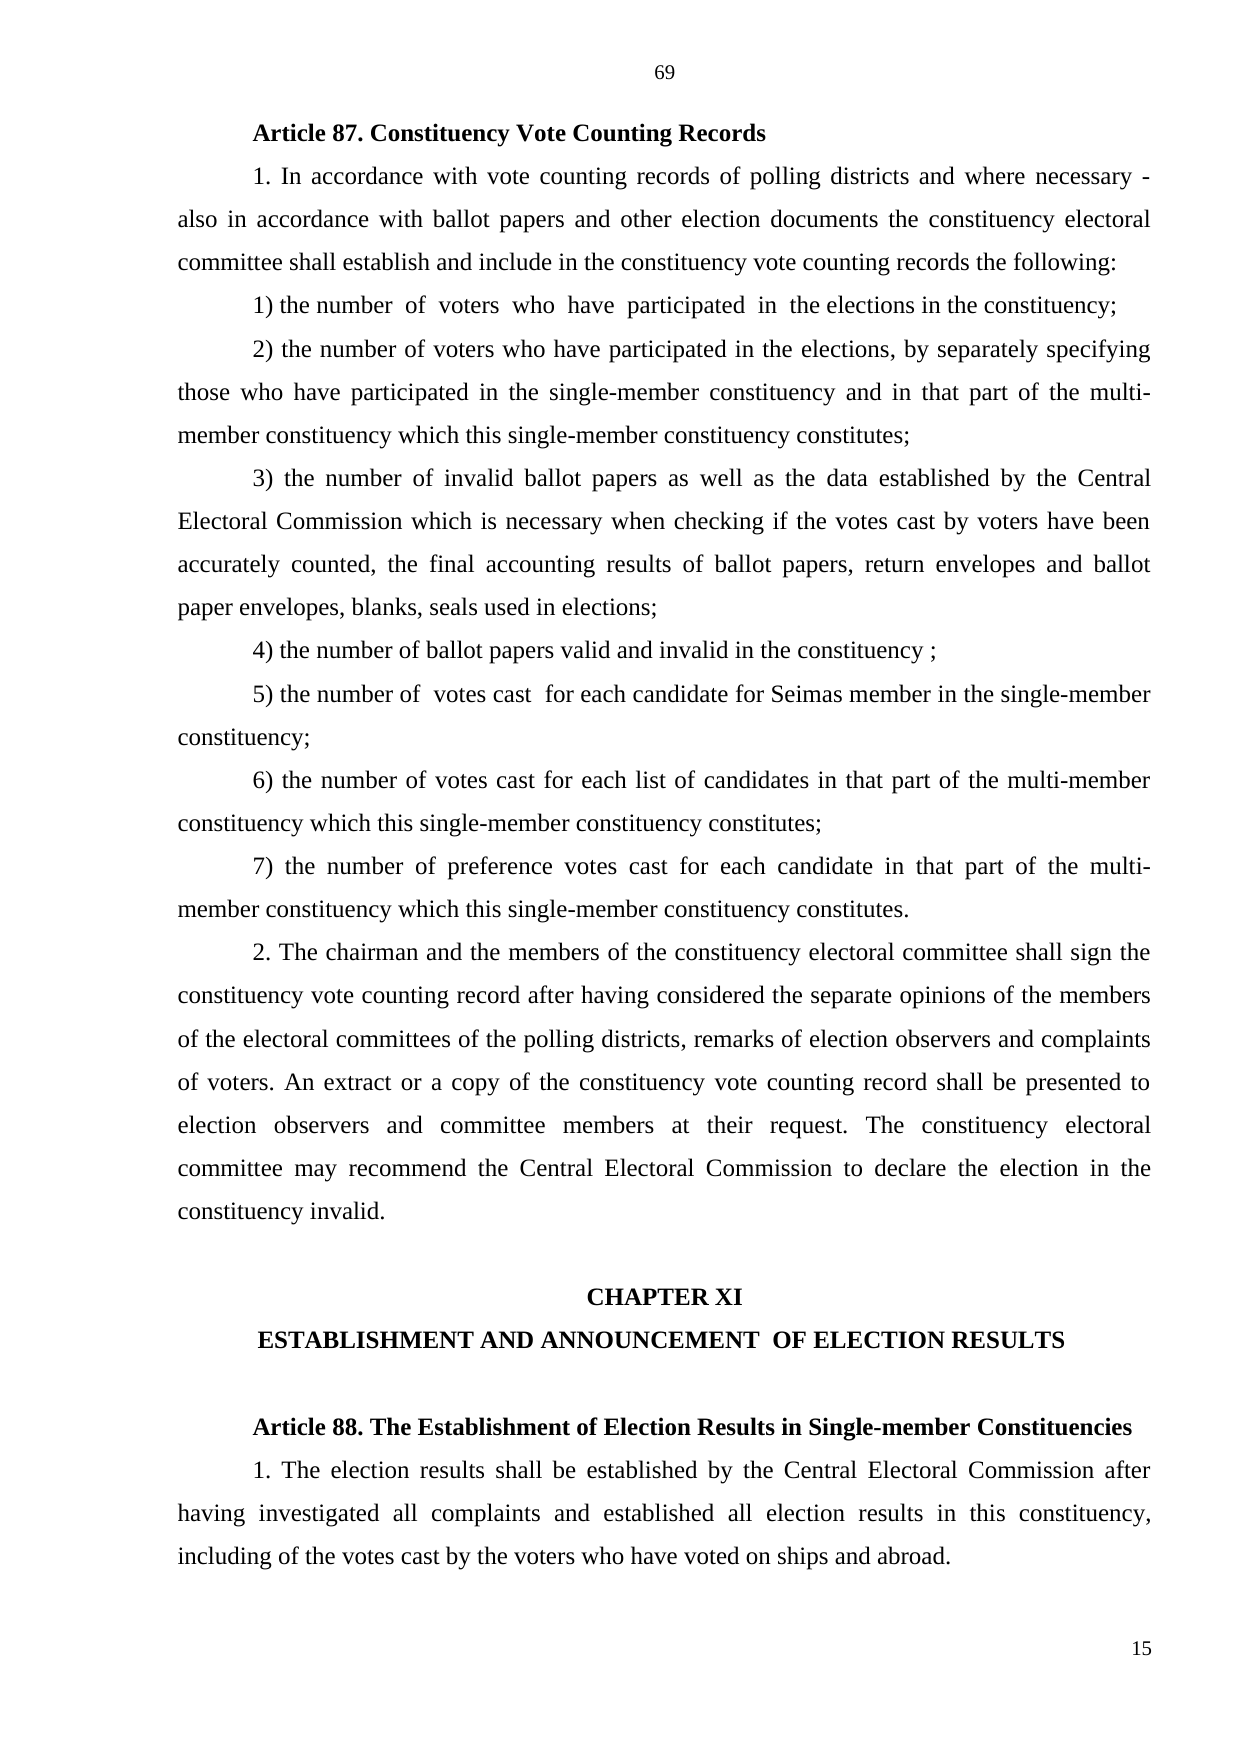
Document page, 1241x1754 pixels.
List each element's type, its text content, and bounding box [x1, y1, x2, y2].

text 5) the number of votes cast for each candidate for Seimas member in the single-member constituency; [177, 679, 1152, 751]
text 3) the number of invalid ballot papers as well as the data established by the Central Electoral Commission which is necessary when checking if the votes cast by voters have been accurately counted, the final accounting results of ballot papers, return envelopes and ballot paper envelopes, blanks, seals used in elections; [177, 463, 1152, 621]
text 6) the number of votes cast for each list of candidates in that part of the multi-member constituency which this single-member constituency constitutes; [177, 765, 1152, 837]
text 2. The chairman and the members of the constituency electoral committee shall sign the constituency vote counting record after having considered the separate opinions of the members of the electoral committees of the polling districts, remarks of election observers and complaints of voters. An extract or a copy of the constituency vote counting record shall be presented to election observers and committee members at their request. The constituency electoral committee may recommend the Central Electoral Commission to declare the election in the constituency invalid. [177, 937, 1152, 1225]
text ESTABLISHMENT AND ANNOUNCEMENT OF ELECTION RESULTS [177, 1326, 1152, 1354]
text 4) the number of ballot papers valid and invalid in the constituency ; [177, 636, 1152, 664]
text Article 87. Constituency Vote Counting Records [177, 118, 1152, 147]
text 1. The election results shall be established by the Central Electoral Commission after having investigated all complaints and established all election results in this constituency, including of the votes cast by the voters who have voted on ships and abroad. [177, 1455, 1152, 1570]
text CHAPTER XI [177, 1282, 1152, 1311]
text Article 88. The Establishment of Election Results in Single-member Constituencies [177, 1412, 1152, 1441]
text 1) the number of voters who have participated in the elections in the constituency; [177, 291, 1152, 319]
text 1. In accordance with vote counting records of polling districts and where necessary - also in accordance with ballot papers and other election documents the constituency electoral committee shall establish and include in the constituency vote counting records the following: [177, 161, 1152, 276]
text 2) the number of voters who have participated in the elections, by separately specifying those who have participated in the single-member constituency and in that part of the multi-member constituency which this single-member constituency constitutes; [177, 334, 1152, 449]
text 7) the number of preference votes cast for each candidate in that part of the multi-member constituency which this single-member constituency constitutes. [177, 851, 1152, 923]
